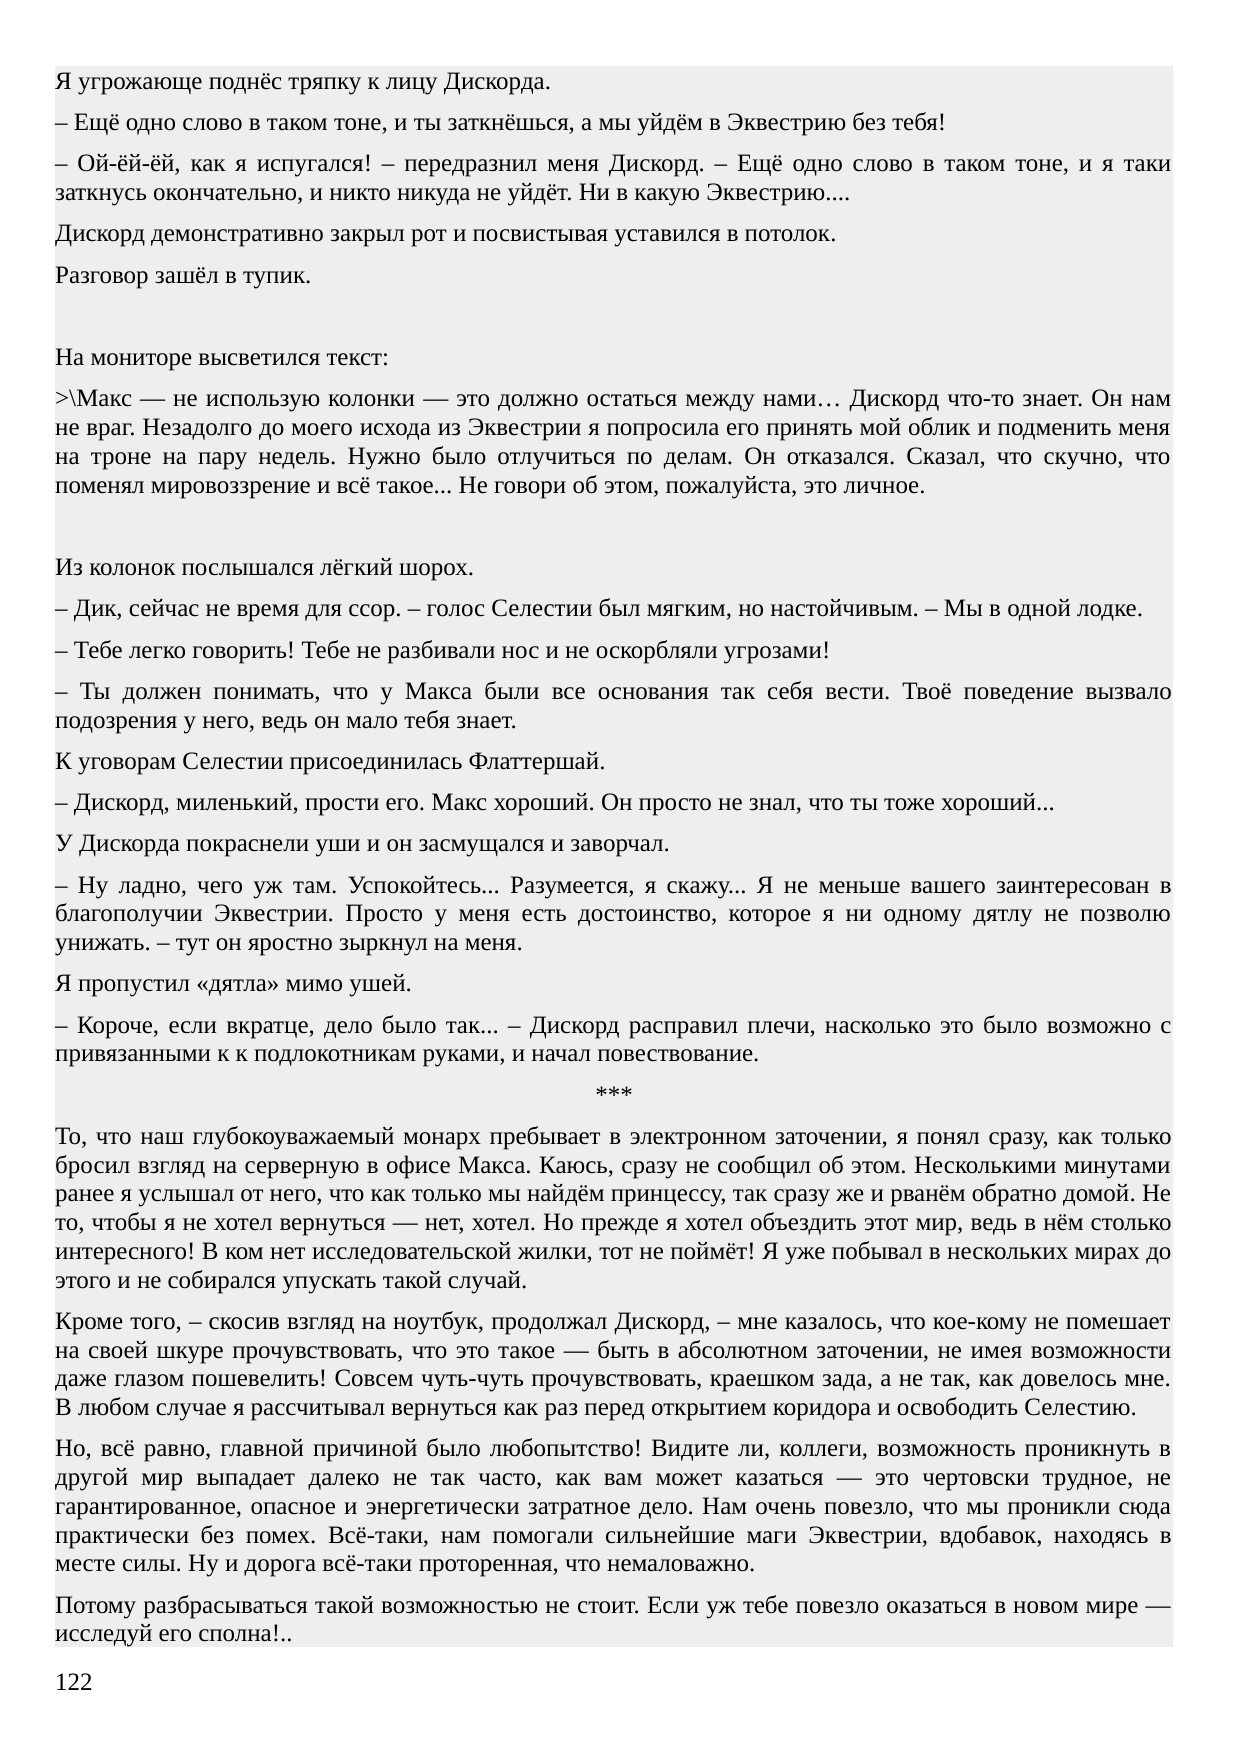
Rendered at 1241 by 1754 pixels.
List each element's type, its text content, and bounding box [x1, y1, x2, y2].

text Дискорд демонстративно закрыл рот и посвистывая уставился в потолок. [55, 218, 1173, 247]
text – Дискорд, миленький, прости его. Макс хороший. Он просто не знал, что ты тоже хороший... [55, 787, 1173, 816]
text Я угрожающе поднёс тряпку к лицу Дискорда. [55, 66, 1173, 95]
text То, что наш глубокоуважаемый монарх пребывает в электронном заточении, я понял сразу, как только бросил взгляд на серверную в офисе Макса. Каюсь, сразу не сообщил об этом. Несколькими минутами ранее я услышал от него, что как только мы найдём принцессу, так сразу же и рванём обратно домой. Не то, чтобы я не хотел вернуться — нет, хотел. Но прежде я хотел объездить этот мир, ведь в нём столько интересного! В ком нет исследовательской жилки, тот не поймёт! Я уже побывал в нескольких мирах до этого и не собирался упускать такой случай. [55, 1121, 1173, 1293]
text – Ты должен понимать, что у Макса были все основания так себя вести. Твоё поведение вызвало подозрения у него, ведь он мало тебя знает. [55, 676, 1173, 733]
text На мониторе высветился текст: [55, 342, 1173, 371]
text Кроме того, – скосив взгляд на ноутбук, продолжал Дискорд, – мне казалось, что кое-кому не помешает на своей шкуре прочувствовать, что это такое — быть в абсолютном заточении, не имея возможности даже глазом пошевелить! Совсем чуть-чуть прочувствовать, краешком зада, а не так, как довелось мне. В любом случае я рассчитывал вернуться как раз перед открытием коридора и освободить Селестию. [55, 1306, 1173, 1421]
text *** [55, 1080, 1173, 1108]
text >\Макс — не использую колонки — это должно остаться между нами… Дискорд что-то знает. Он нам не враг. Незадолго до моего исхода из Эквестрии я попросила его принять мой облик и подменить меня на троне на пару недель. Нужно было отлучиться по делам. Он отказался. Сказал, что скучно, что поменял мировоззрение и всё такое... Не говори об этом, пожалуйста, это личное. [55, 383, 1173, 498]
text Из колонок послышался лёгкий шорох. [55, 552, 1173, 581]
text – Ещё одно слово в таком тоне, и ты заткнёшься, а мы уйдём в Эквестрию без тебя! [55, 107, 1173, 136]
text – Дик, сейчас не время для ссор. – голос Селестии был мягким, но настойчивым. – Мы в одной лодке. [55, 593, 1173, 622]
text – Тебе легко говорить! Тебе не разбивали нос и не оскорбляли угрозами! [55, 635, 1173, 663]
text – Ой-ёй-ёй, как я испугался! – передразнил меня Дискорд. – Ещё одно слово в таком тоне, и я таки заткнусь окончательно, и никто никуда не уйдёт. Ни в какую Эквестрию.... [55, 148, 1173, 206]
text Разговор зашёл в тупик. [55, 260, 1173, 288]
text У Дискорда покраснели уши и он засмущался и заворчал. [55, 828, 1173, 857]
text Но, всё равно, главной причиной было любопытство! Видите ли, коллеги, возможность проникнуть в другой мир выпадает далеко не так часто, как вам может казаться — это чертовски трудное, не гарантированное, опасное и энергетически затратное дело. Нам очень повезло, что мы проникли сюда практически без помех. Всё-таки, нам помогали сильнейшие маги Эквестрии, вдобавок, находясь в месте силы. Ну и дорога всё-таки проторенная, что немаловажно. [55, 1433, 1173, 1577]
text Я пропустил «дятла» мимо ушей. [55, 968, 1173, 997]
text – Ну ладно, чего уж там. Успокойтесь... Разумеется, я скажу... Я не меньше вашего заинтересован в благополучии Эквестрии. Просто у меня есть достоинство, которое я ни одному дятлу не позволю унижать. – тут он яростно зыркнул на меня. [55, 870, 1173, 956]
text Потому разбрасываться такой возможностью не стоит. Если уж тебе повезло оказаться в новом мире — исследуй его сполна!.. [55, 1590, 1173, 1647]
text – Короче, если вкратце, дело было так... – Дискорд расправил плечи, насколько это было возможно с привязанными к к подлокотникам руками, и начал повествование. [55, 1010, 1173, 1067]
text К уговорам Селестии присоединилась Флаттершай. [55, 746, 1173, 775]
